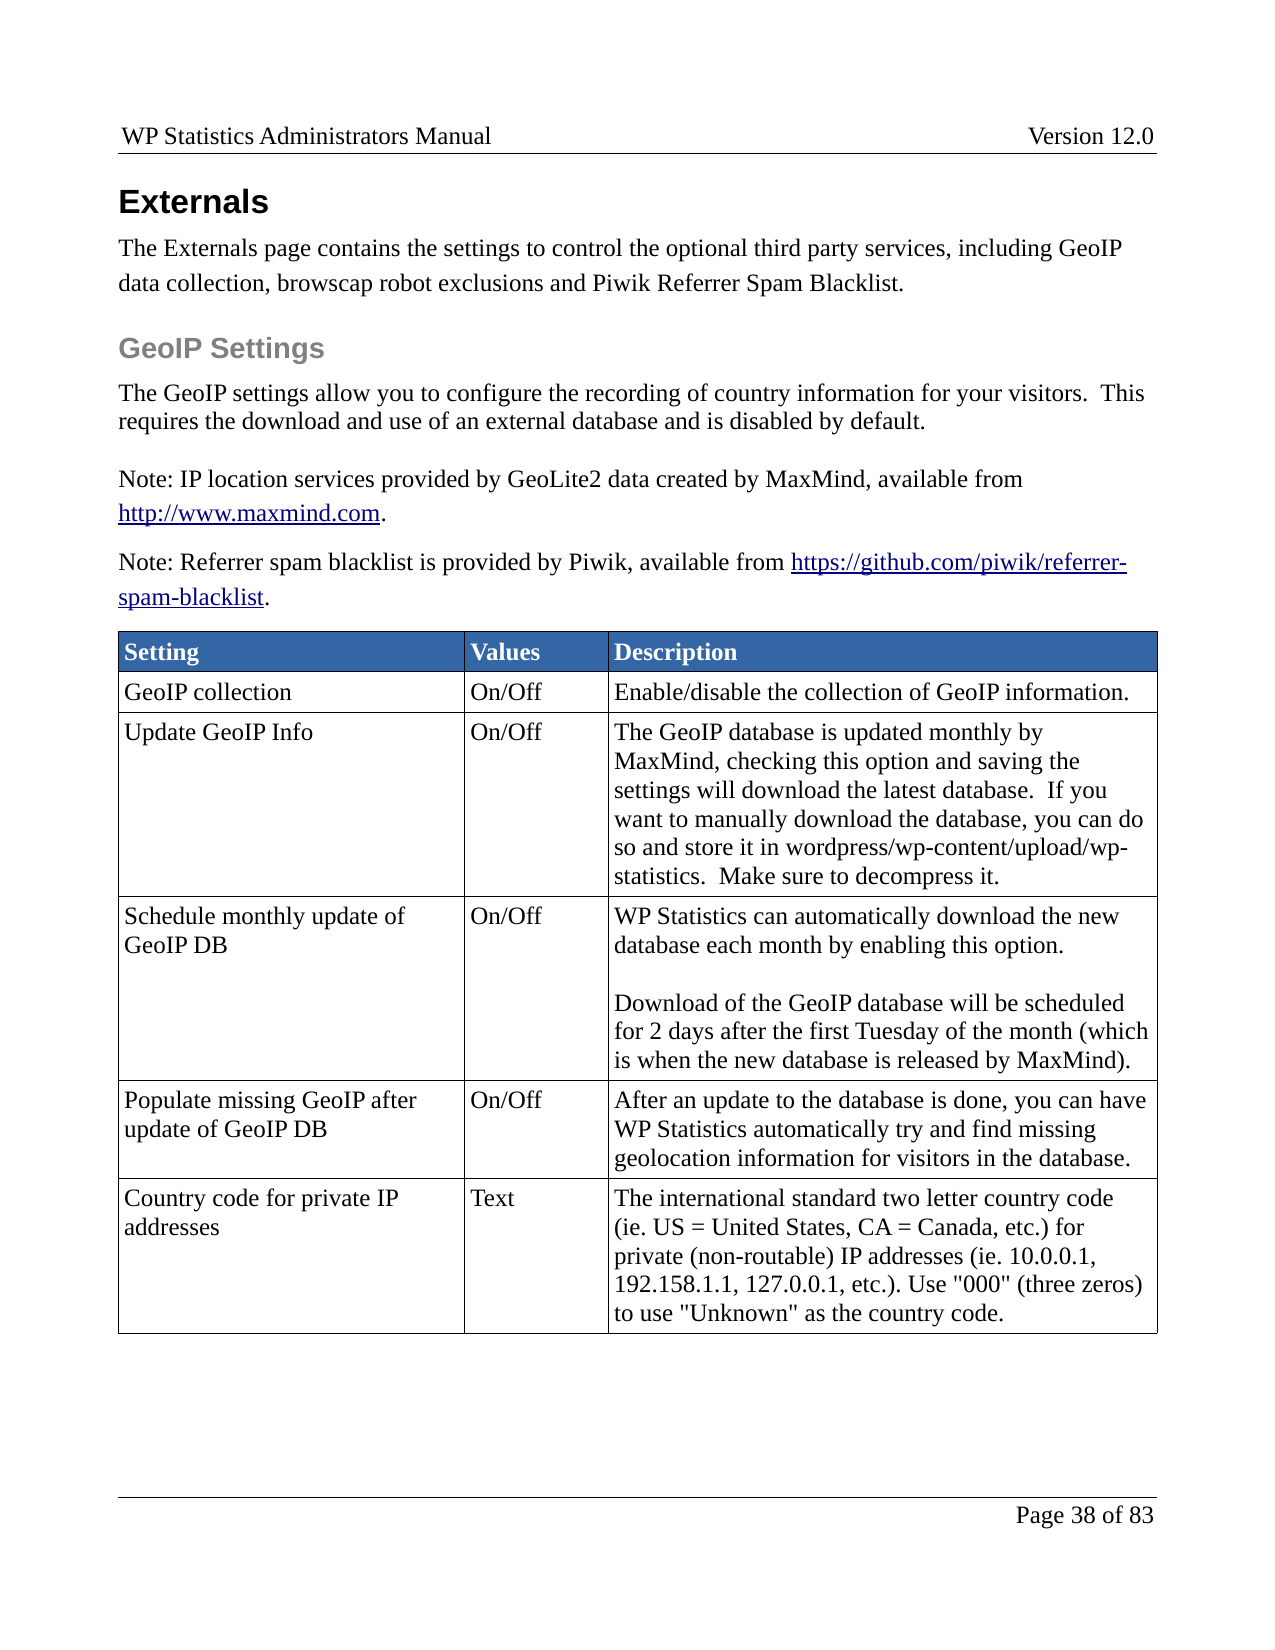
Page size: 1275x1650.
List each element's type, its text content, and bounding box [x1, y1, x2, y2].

table_header Setting [119, 632, 464, 671]
table_cell GeoIP collection [119, 672, 464, 712]
table_cell The GeoIP database is updated monthly by MaxMind, checking this option and saving the settings will download the latest database. If you want to manually download the database, you can do so and store it in wordpress/wp-content/upload/wp-statistics. Make sure to decompress it. [609, 713, 1157, 896]
table_cell Text [465, 1179, 608, 1333]
text Note: IP location services provided by GeoLite2 data created by MaxMind, available from http://www.maxmind.com. [118, 464, 1157, 527]
text The GeoIP settings allow you to configure the recording of country information for your visitors. This requires the download and use of an external database and is disabled by default. [118, 378, 1157, 435]
table_header Values [465, 632, 608, 671]
table_cell On/Off [465, 897, 608, 1080]
table_cell On/Off [465, 672, 608, 712]
table_header Description [609, 632, 1157, 671]
table_cell On/Off [465, 1081, 608, 1177]
table_cell Populate missing GeoIP after update of GeoIP DB [119, 1081, 464, 1177]
subtitle GeoIP Settings [118, 332, 1157, 365]
table_cell Country code for private IP addresses [119, 1179, 464, 1333]
table_cell Update GeoIP Info [119, 713, 464, 896]
table_cell WP Statistics can automatically download the new database each month by enabling this option. Download of the GeoIP database will be scheduled for 2 days after the first Tuesday of the month (which is when the new database is released by MaxMind). [609, 897, 1157, 1080]
table_cell After an update to the database is done, you can have WP Statistics automatically try and find missing geolocation information for visitors in the database. [609, 1081, 1157, 1177]
table_cell Enable/disable the collection of GeoIP information. [609, 672, 1157, 712]
subtitle Externals [118, 182, 1157, 221]
table_cell Schedule monthly update of GeoIP DB [119, 897, 464, 1080]
text The Externals page contains the settings to control the optional third party services, including GeoIP data collection, browscap robot exclusions and Piwik Referrer Spam Blacklist. [118, 233, 1157, 297]
table_cell The international standard two letter country code (ie. US = United States, CA = Canada, etc.) for private (non-routable) IP addresses (ie. 10.0.0.1, 192.158.1.1, 127.0.0.1, etc.). Use "000" (three zeros) to use "Unknown" as the country code. [609, 1179, 1157, 1333]
table_cell On/Off [465, 713, 608, 896]
text Note: Referrer spam blacklist is provided by Piwik, available from https://github.com/piwik/referrer-spam-blacklist. [118, 547, 1157, 611]
